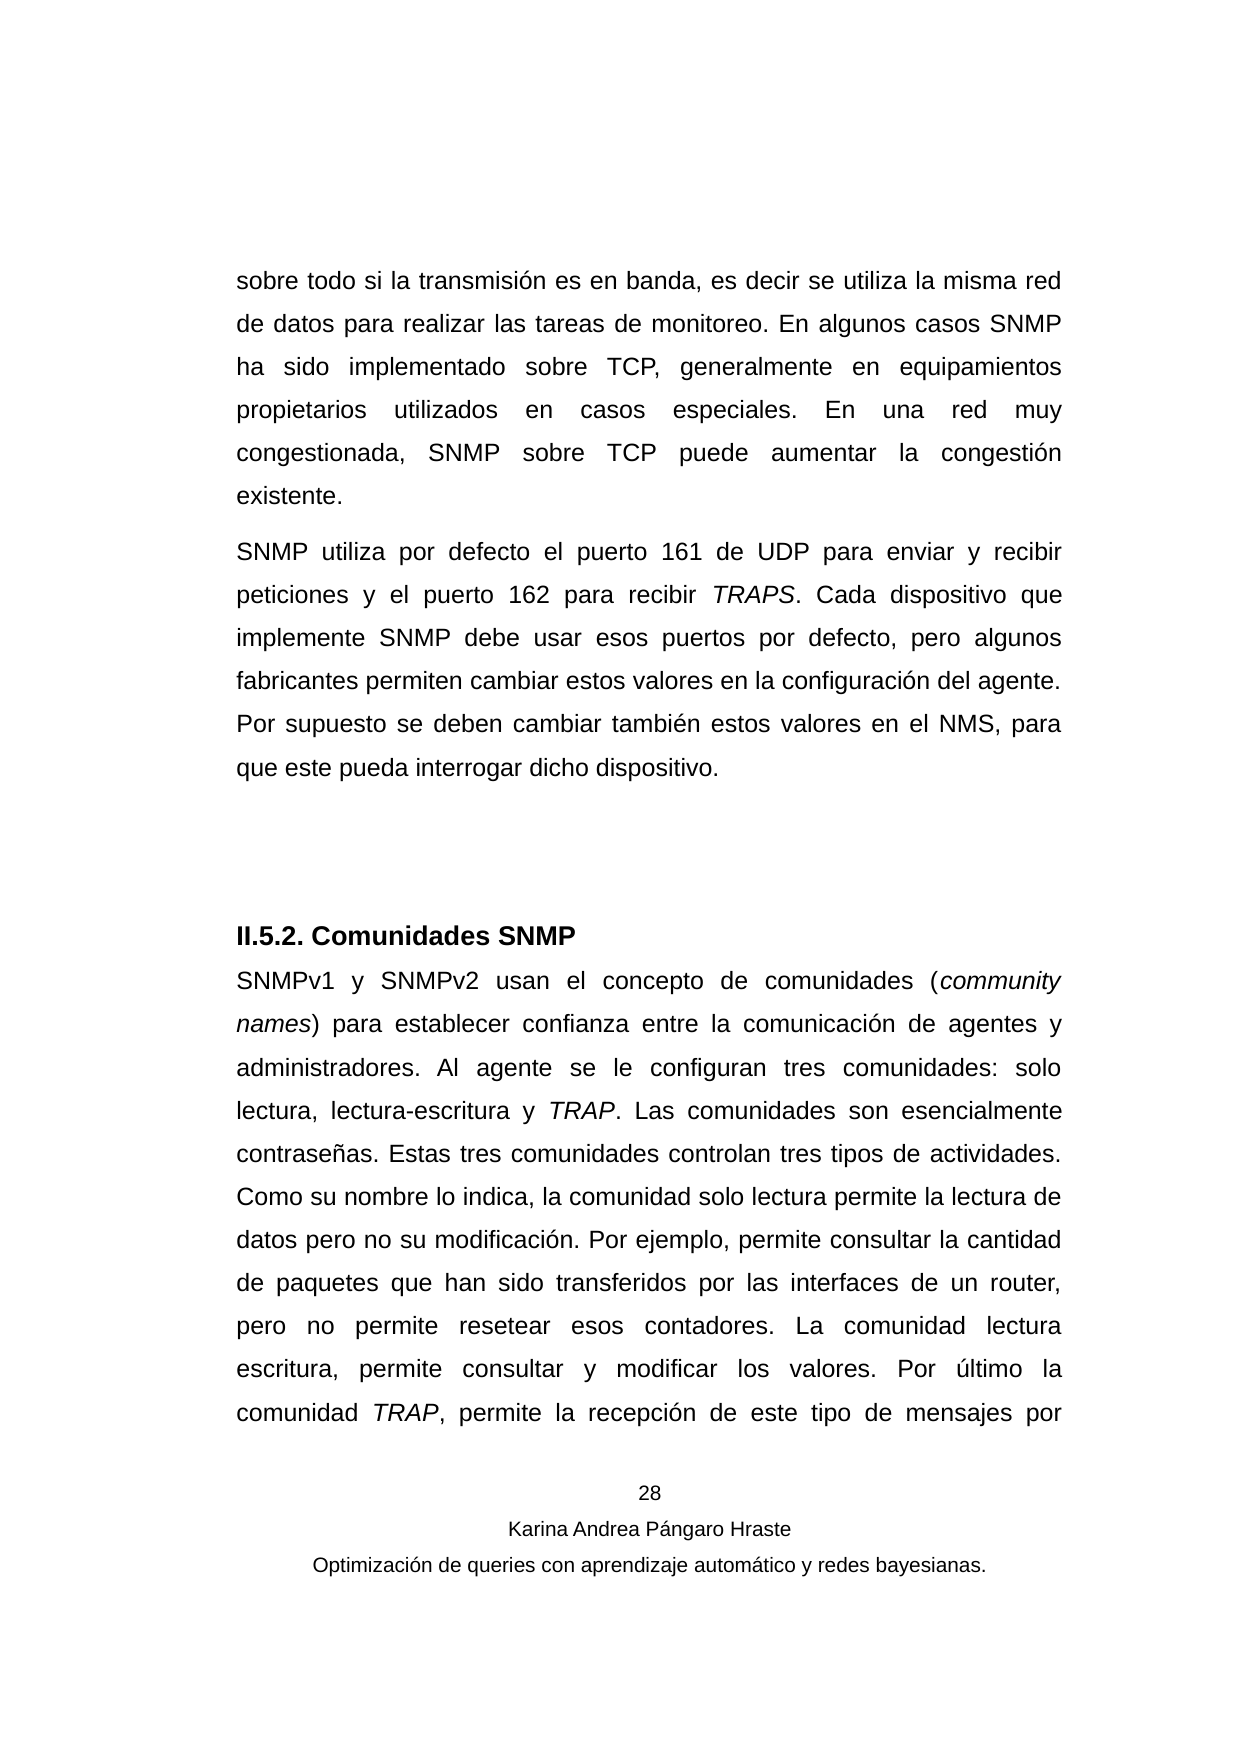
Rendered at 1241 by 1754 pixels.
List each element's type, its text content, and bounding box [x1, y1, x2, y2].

text sobre todo si la transmisión es en banda, es decir se utiliza la misma red de datos para realizar las tareas de monitoreo. En algunos casos SNMP ha sido implementado sobre TCP, generalmente en equipamientos propietarios utilizados en casos especiales. En una red muy congestionada, SNMP sobre TCP puede aumentar la congestión existente. [236, 266, 1063, 510]
text SNMP utiliza por defecto el puerto 161 de UDP para enviar y recibir peticiones y el puerto 162 para recibir TRAPS. Cada dispositivo que implemente SNMP debe usar esos puertos por defecto, pero algunos fabricantes permiten cambiar estos valores en la configuración del agente. Por supuesto se deben cambiar también estos valores en el NMS, para que este pueda interrogar dicho dispositivo. [236, 537, 1063, 781]
subtitle Comunidades SNMP [236, 919, 1063, 951]
text SNMPv1 y SNMPv2 usan el concepto de comunidades (community names) para establecer confianza entre la comunicación de agentes y administradores. Al agente se le configuran tres comunidades: solo lectura, lectura-escritura y TRAP. Las comunidades son esencialmente contraseñas. Estas tres comunidades controlan tres tipos de actividades. Como su nombre lo indica, la comunidad solo lectura permite la lectura de datos pero no su modificación. Por ejemplo, permite consultar la cantidad de paquetes que han sido transferidos por las interfaces de un router, pero no permite resetear esos contadores. La comunidad lectura escritura, permite consultar y modificar los valores. Por último la comunidad TRAP, permite la recepción de este tipo de mensajes por [236, 966, 1063, 1426]
